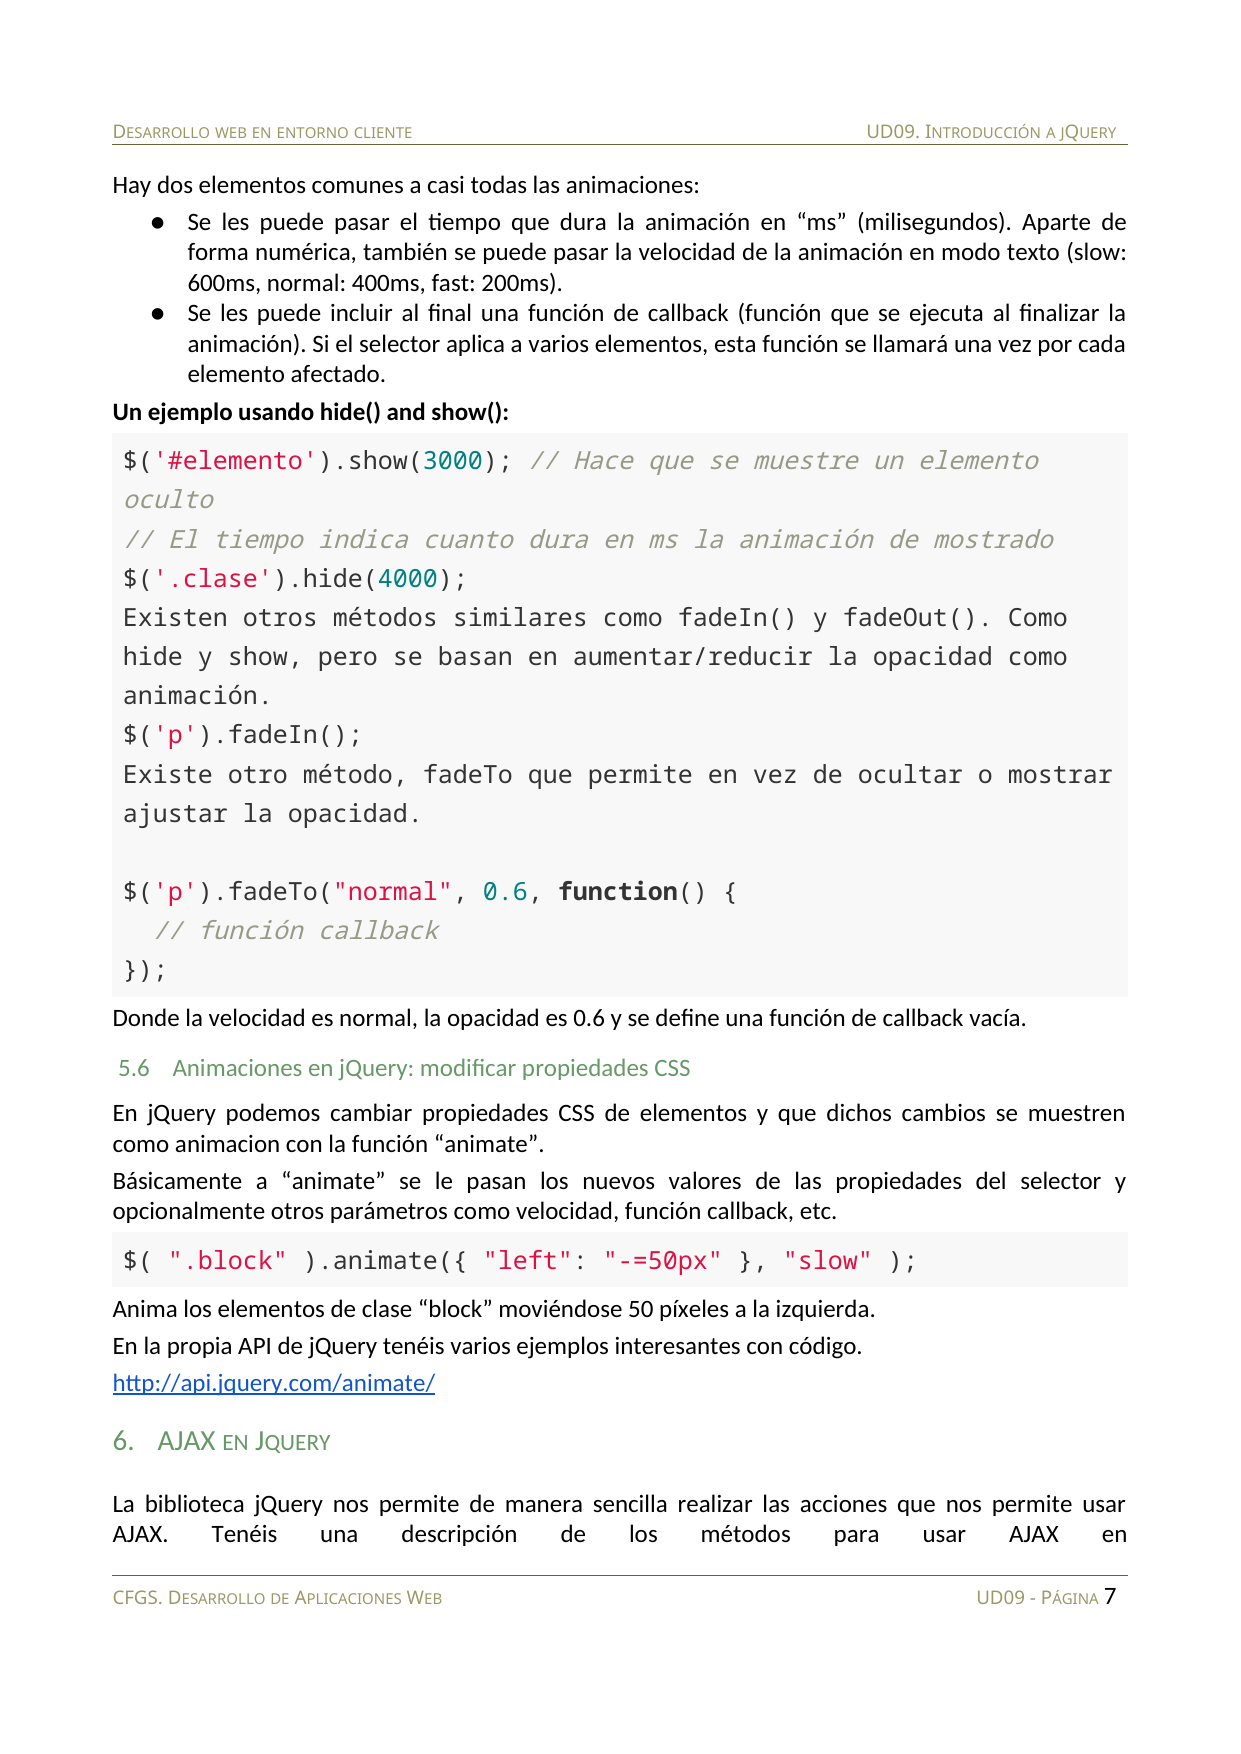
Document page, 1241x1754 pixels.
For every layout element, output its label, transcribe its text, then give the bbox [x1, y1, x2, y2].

table_header $('#elemento').show(3000); // Hace que se muestre un elemento oculto // El tiempo indica cuanto dura en ms la animación de mostrado $('.clase').hide(4000); Existen otros métodos similares como fadeIn() y fadeOut(). Como hide y show, pero se basan en aumentar/reducir la opacidad como animación. $('p').fadeIn(); Existe otro método, fadeTo que permite en vez de ocultar o mostrar ajustar la opacidad. $('p').fadeTo("normal", 0.6, function() { // función callback }); [112, 433, 1128, 997]
subtitle AJAX en Jquery [112, 1422, 1128, 1458]
text Básicamente a “animate” se le pasan los nuevos valores de las propiedades del selector y opcionalmente otros parámetros como velocidad, función callback, etc. [112, 1165, 1128, 1226]
text En jQuery podemos cambiar propiedades CSS de elementos y que dichos cambios se muestren como animacion con la función “animate”. [112, 1097, 1128, 1158]
text En la propia API de jQuery tenéis varios ejemplos interesantes con código. [112, 1330, 1128, 1361]
table_header $( ".block" ).animate({ "left": "-=50px" }, "slow" ); [112, 1232, 1128, 1287]
list Se les puede pasar el tiempo que dura la animación en “ms” (milisegundos). Aparte de forma numérica, también se puede pasar la velocidad de la animación en modo texto (slow: 600ms, normal: 400ms, fast: 200ms). [150, 206, 1128, 298]
list Se les puede incluir al final una función de callback (función que se ejecuta al finalizar la animación). Si el selector aplica a varios elementos, esta función se llamará una vez por cada elemento afectado. [150, 298, 1128, 389]
subtitle Animaciones en jQuery: modificar propiedades CSS [112, 1052, 1128, 1082]
text La biblioteca jQuery nos permite de manera sencilla realizar las acciones que nos permite usar AJAX. Tenéis una descripción de los métodos para usar AJAX en [112, 1488, 1128, 1549]
text Donde la velocidad es normal, la opacidad es 0.6 y se define una función de callback vacía. [112, 1003, 1128, 1033]
text http://api.jquery.com/animate/ [112, 1367, 1128, 1398]
text Hay dos elementos comunes a casi todas las animaciones: [112, 169, 1128, 199]
text Un ejemplo usando hide() and show(): [112, 396, 1128, 426]
text Anima los elementos de clase “block” moviéndose 50 píxeles a la izquierda. [112, 1293, 1128, 1324]
